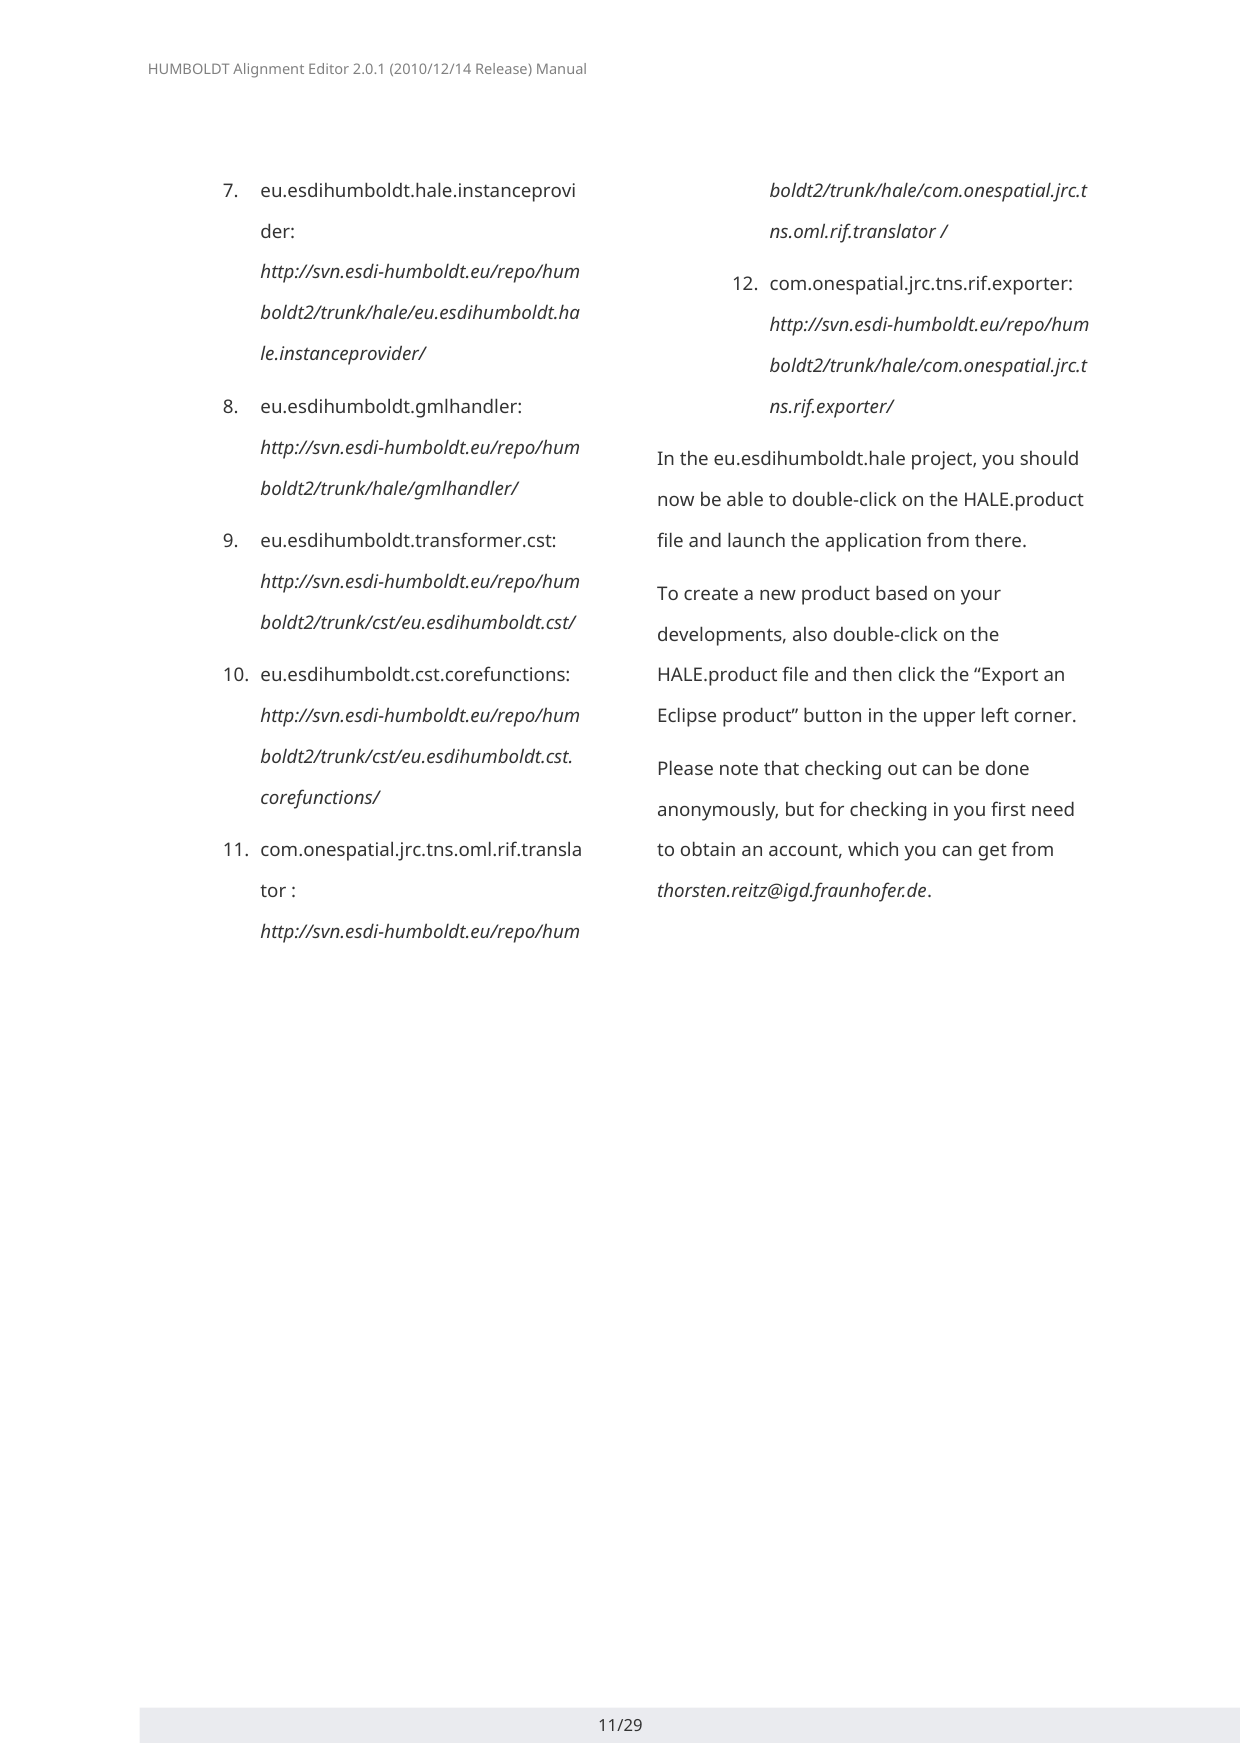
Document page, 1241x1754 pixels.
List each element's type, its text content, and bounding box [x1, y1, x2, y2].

text To create a new product based on your developments, also double-click on the HALE.product file and then click the “Export an Eclipse product” button in the upper left corner. [657, 580, 1092, 728]
list com.onespatial.jrc.tns.oml.rif.translator : http://svn.esdi-humboldt.eu/repo/hum [223, 837, 583, 944]
list eu.esdihumboldt.cst.corefunctions: http://svn.esdi-humboldt.eu/repo/humboldt2/trunk/cst/eu.esdihumboldt.cst.corefunctions/ [223, 662, 583, 810]
list eu.esdihumboldt.gmlhandler: http://svn.esdi-humboldt.eu/repo/humboldt2/trunk/hale/gmlhandler/ [223, 393, 583, 500]
text In the eu.esdihumboldt.hale project, you should now be able to double-click on the HALE.product file and launch the application from there. [657, 446, 1092, 553]
text Please note that checking out can be done anonymously, but for checking in you first need to obtain an account, which you can get from thorsten.reitz@igd.fraunhofer.de. [657, 755, 1092, 903]
list boldt2/trunk/hale/com.onespatial.jrc.tns.oml.rif.translator / [732, 177, 1092, 243]
list eu.esdihumboldt.hale.instanceprovider: http://svn.esdi-humboldt.eu/repo/humboldt2/trunk/hale/eu.esdihumboldt.hale.instanceprovider/ [223, 177, 583, 366]
list eu.esdihumboldt.transformer.cst: http://svn.esdi-humboldt.eu/repo/humboldt2/trunk/cst/eu.esdihumboldt.cst/ [223, 527, 583, 634]
list com.onespatial.jrc.tns.rif.exporter: http://svn.esdi-humboldt.eu/repo/humboldt2/trunk/hale/com.onespatial.jrc.tns.rif.exporter/ [732, 271, 1092, 419]
